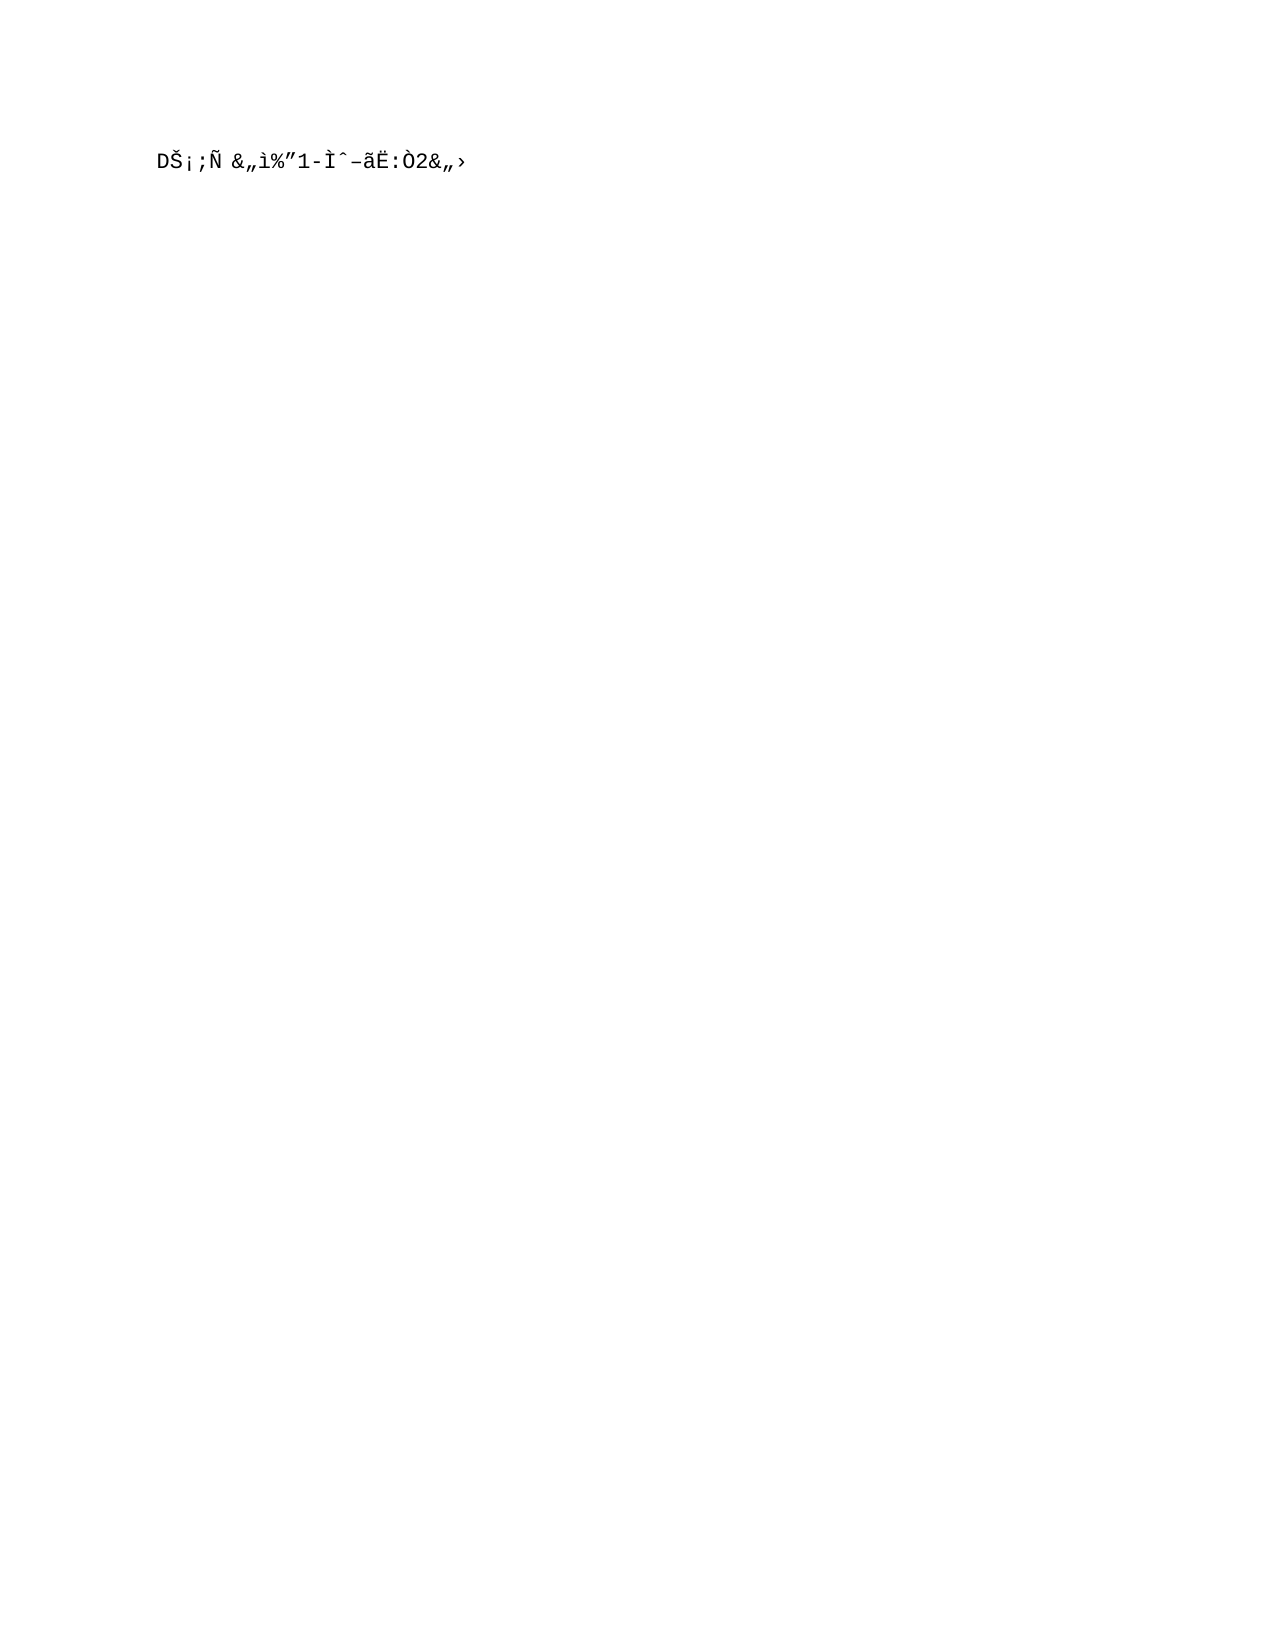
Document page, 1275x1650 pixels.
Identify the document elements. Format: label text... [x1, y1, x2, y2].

text DŠ¡;Ñ &„ì%”1-Ìˆ–ãË:Ò2&„› [156, 150, 1118, 175]
